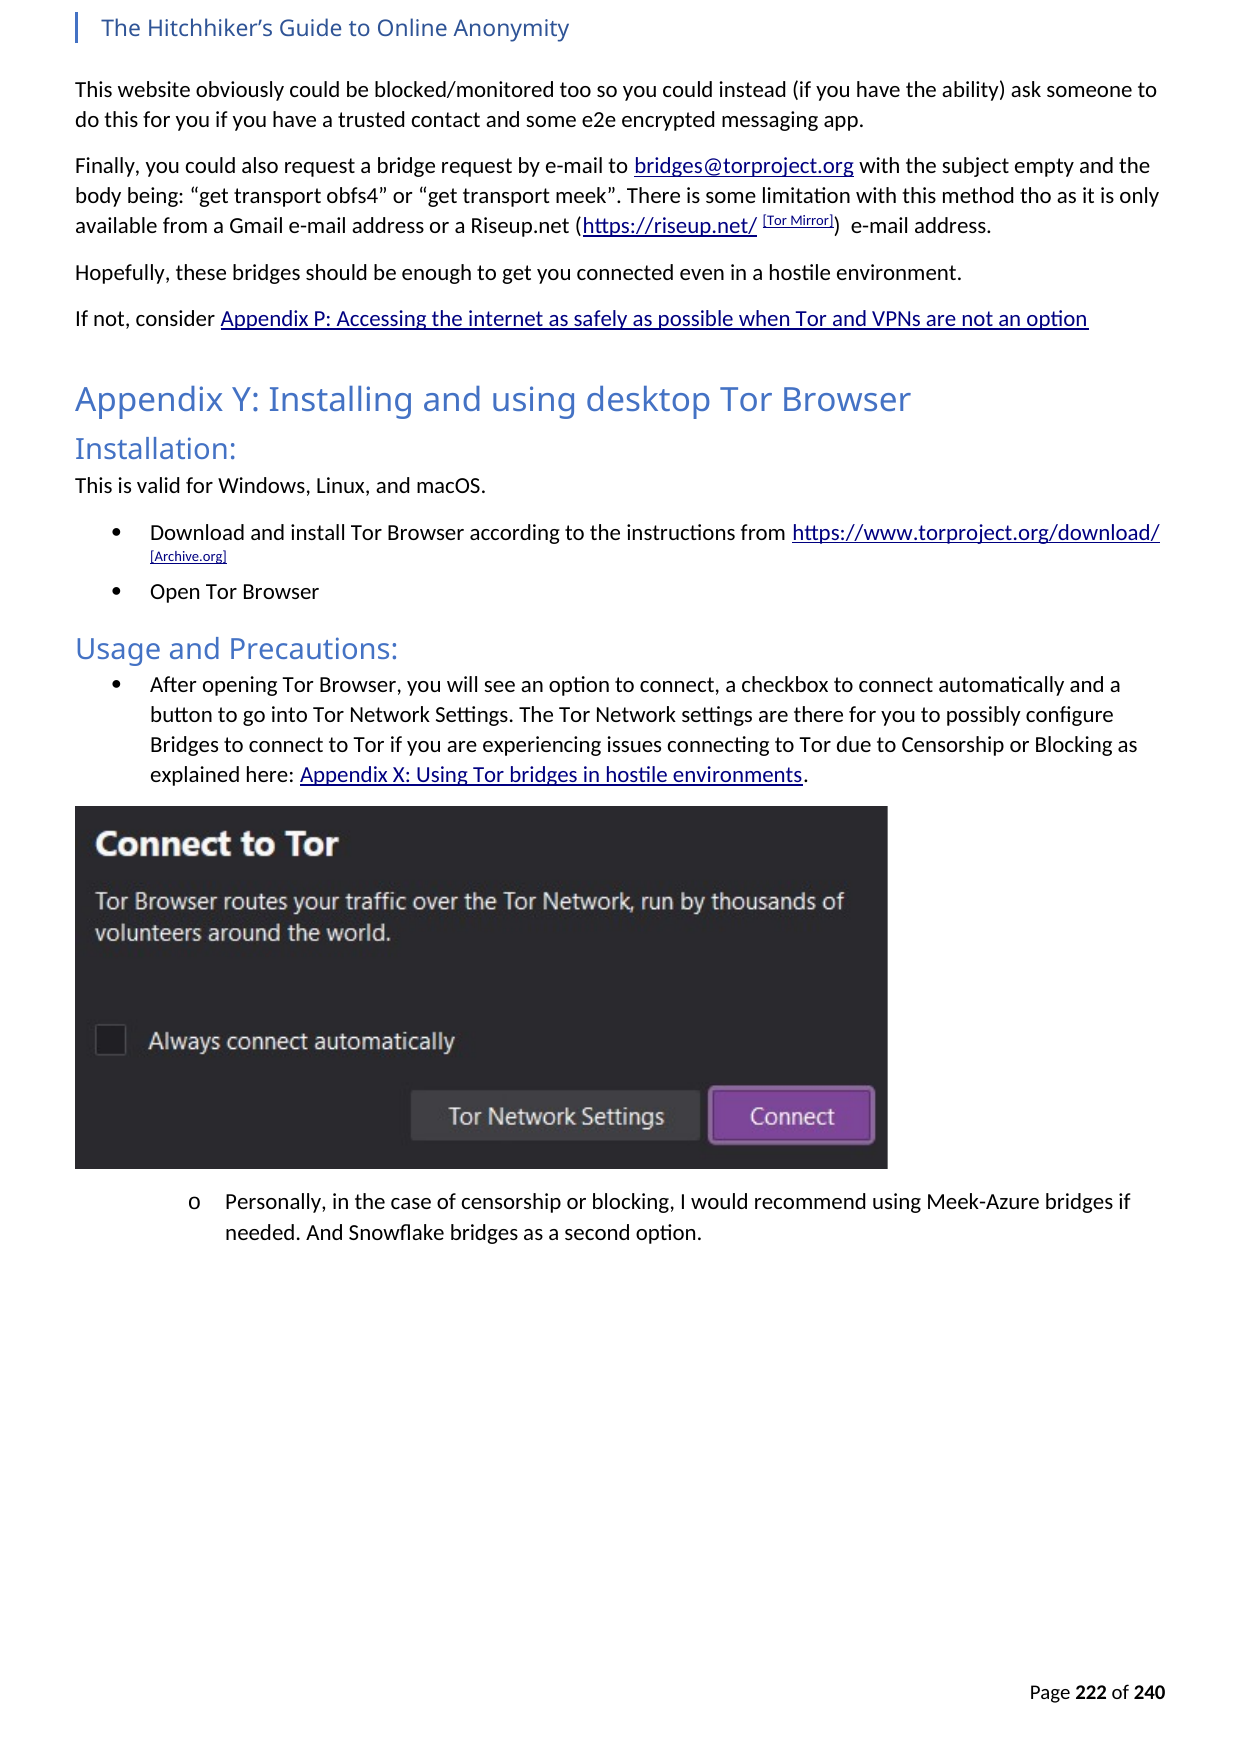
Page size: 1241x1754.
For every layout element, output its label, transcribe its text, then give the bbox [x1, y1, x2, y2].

text This is valid for Windows, Linux, and macOS. [75, 471, 1165, 499]
subtitle Usage and Precautions: [75, 628, 1165, 668]
list After opening Tor Browser, you will see an option to connect, a checkbox to connect automatically and a button to go into Tor Network Settings. The Tor Network settings are there for you to possibly configure Bridges to connect to Tor if you are experiencing issues connecting to Tor due to Censorship or Blocking as explained here: Appendix X: Using Tor bridges in hostile environments. [112, 671, 1165, 788]
text If not, consider Appendix P: Accessing the internet as safely as possible when Tor and VPNs are not an option [75, 304, 1165, 332]
text Hopefully, these bridges should be enough to get you connected even in a hostile environment. [75, 258, 1165, 286]
list Open Tor Browser [112, 577, 1165, 605]
list Personally, in the case of censorship or blocking, I would recommend using Meek-Azure bridges if needed. And Snowflake bridges as a second option. [187, 1187, 1165, 1246]
text Finally, you could also request a bridge request by e-mail to bridges@torproject.org with the subject empty and the body being: “get transport obfs4” or “get transport meek”. There is some limitation with this method tho as it is only available from a Gmail e-mail address or a Riseup.net (https://riseup.net/ [Tor Mirror]) e-mail address. [75, 151, 1165, 239]
list Download and install Tor Browser according to the instructions from https://www.torproject.org/download/ [Archive.org] [112, 518, 1165, 576]
picture [75, 806, 888, 1169]
text This website obviously could be blocked/monitored too so you could instead (if you have the ability) ask someone to do this for you if you have a trusted contact and some e2e encrypted messaging app. [75, 75, 1165, 133]
subtitle Appendix Y: Installing and using desktop Tor Browser [75, 376, 1165, 421]
subtitle Installation: [75, 429, 1165, 468]
